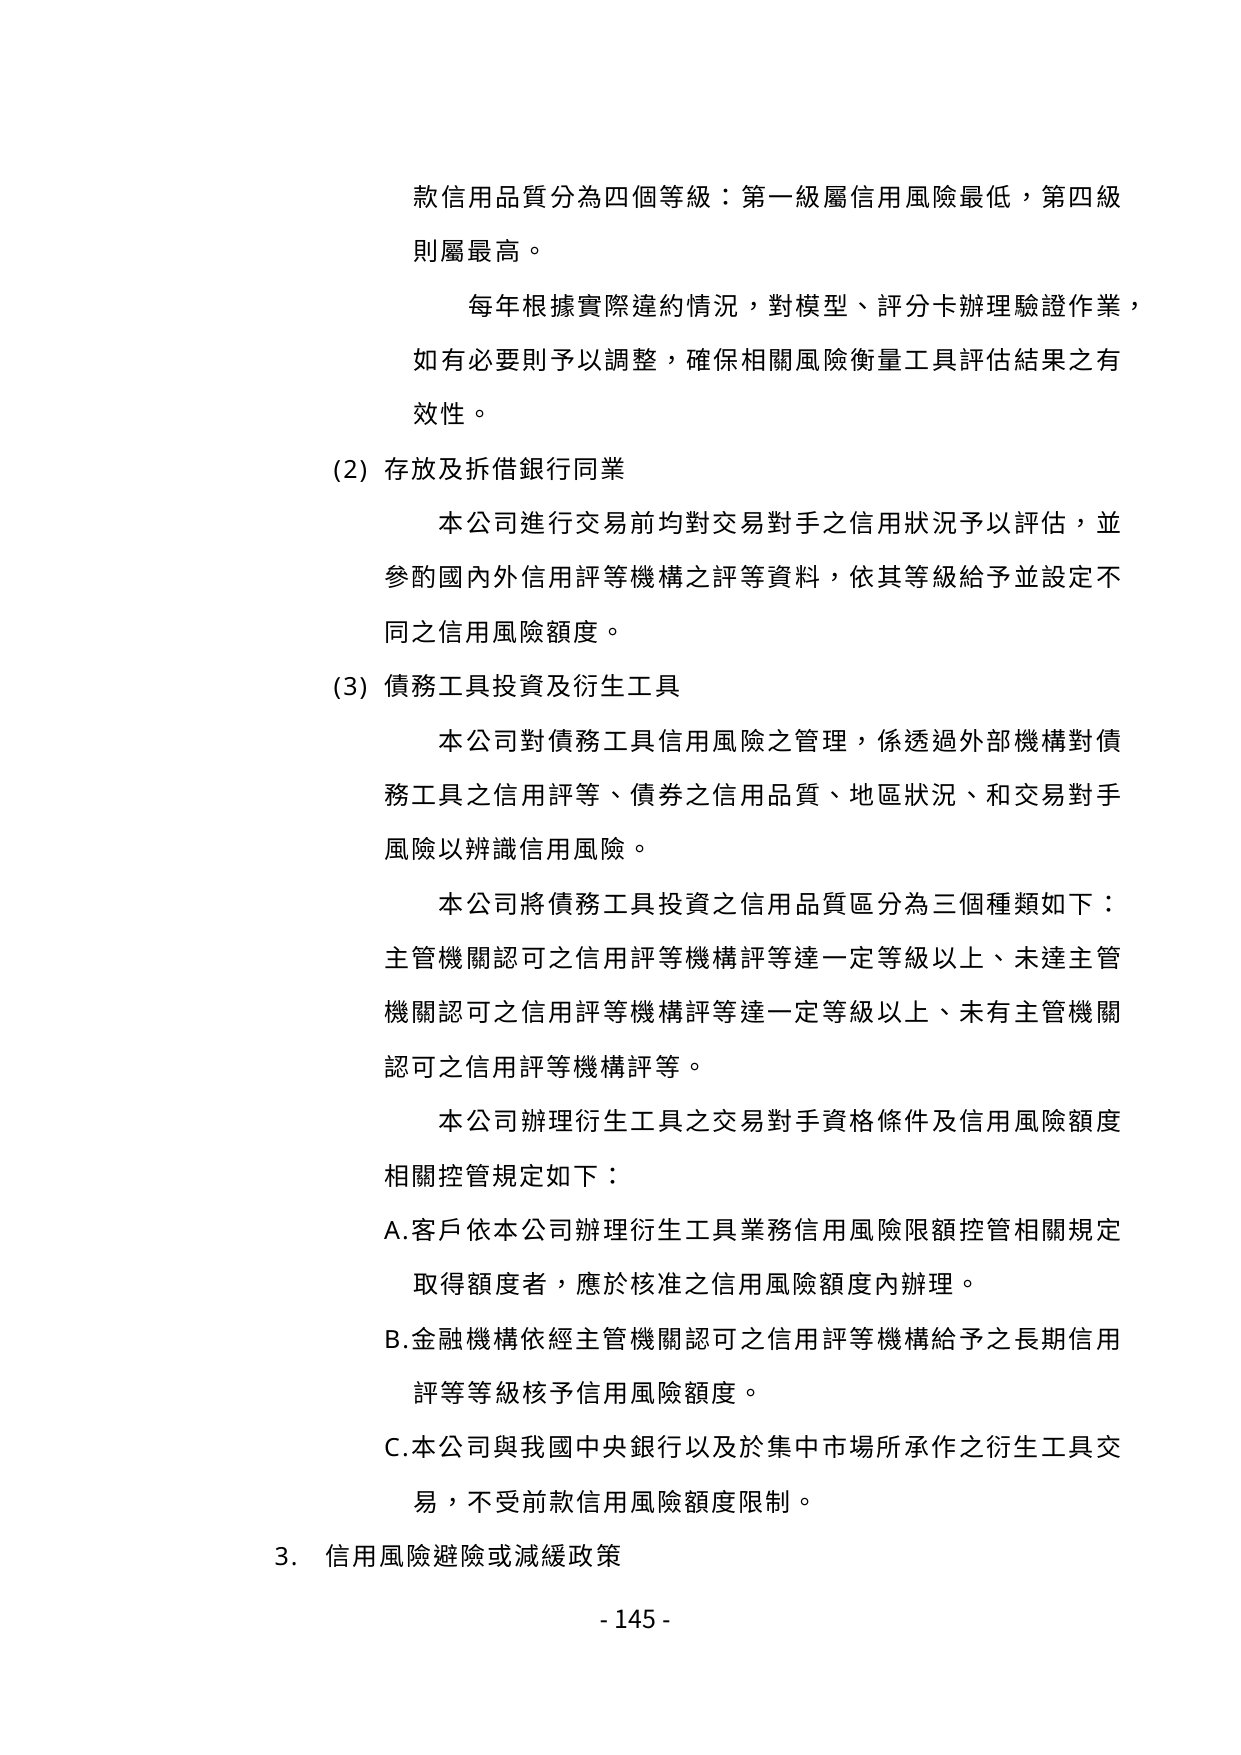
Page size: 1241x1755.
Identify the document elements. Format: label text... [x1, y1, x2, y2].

text 本公司對債務工具信用風險之管理，係透過外部機構對債務工具之信用評等、債券之信用品質、地區狀況、和交易對手風險以辨識信用風險。 [384, 721, 1122, 866]
text (2) 存放及拆借銀行同業 [325, 449, 1122, 485]
text A.客戶依本公司辦理衍生工具業務信用風險限額控管相關規定取得額度者，應於核准之信用風險額度內辦理。 [384, 1210, 1122, 1301]
text 本公司進行交易前均對交易對手之信用狀況予以評估，並參酌國內外信用評等機構之評等資料，依其等級給予並設定不同之信用風險額度。 [384, 503, 1122, 648]
text 本公司辦理衍生工具之交易對手資格條件及信用風險額度相關控管規定如下： [384, 1102, 1122, 1192]
text (3) 債務工具投資及衍生工具 [325, 667, 1122, 703]
text C.本公司與我國中央銀行以及於集中市場所承作之衍生工具交易，不受前款信用風險額度限制。 [384, 1428, 1122, 1518]
text B.金融機構依經主管機關認可之信用評等機構給予之長期信用評等等級核予信用風險額度。 [384, 1319, 1122, 1410]
text 本公司將債務工具投資之信用品質區分為三個種類如下：主管機關認可之信用評等機構評等達一定等級以上、未達主管機關認可之信用評等機構評等達一定等級以上、未有主管機關認可之信用評等機構評等。 [384, 884, 1122, 1083]
text 每年根據實際違約情況，對模型、評分卡辦理驗證作業，如有必要則予以調整，確保相關風險衡量工具評估結果之有效性。 [413, 286, 1122, 431]
text 3. 信用風險避險或減緩政策 [266, 1537, 1122, 1573]
text 款信用品質分為四個等級：第一級屬信用風險最低，第四級則屬最高。 [413, 177, 1122, 268]
